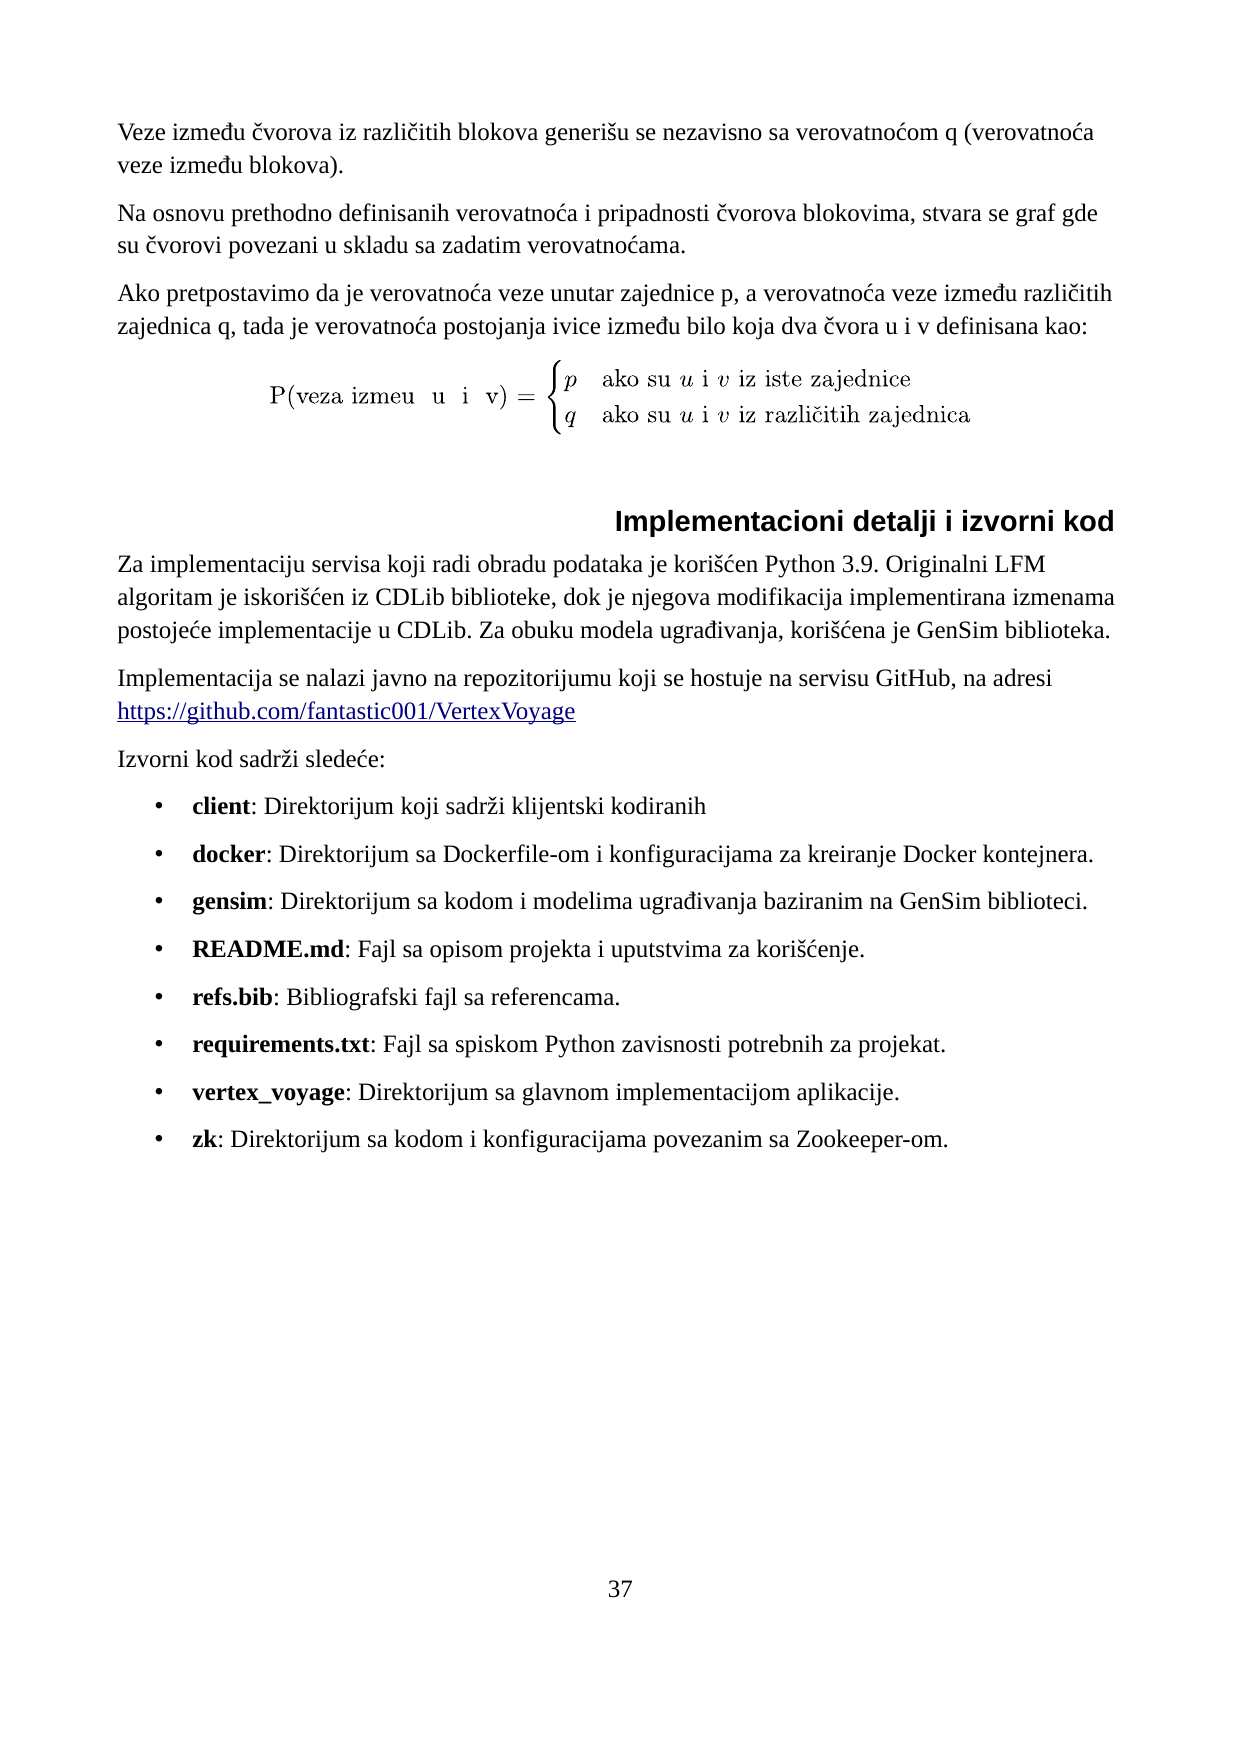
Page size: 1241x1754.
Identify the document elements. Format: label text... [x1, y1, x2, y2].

list refs.bib: Bibliografski fajl sa referencama. [154, 982, 1123, 1010]
list docker: Direktorijum sa Dockerfile-om i konfiguracijama za kreiranje Docker kontejnera. [154, 839, 1123, 868]
list requirements.txt: Fajl sa spiskom Python zavisnosti potrebnih za projekat. [154, 1029, 1123, 1058]
text Na osnovu prethodno definisanih verovatnoća i pripadnosti čvorova blokovima, stvara se graf gde su čvorovi povezani u skladu sa zadatim verovatnoćama. [117, 198, 1123, 259]
list zk: Direktorijum sa kodom i konfiguracijama povezanim sa Zookeeper-om. [154, 1124, 1123, 1153]
subtitle Implementacioni detalji i izvorni kod [117, 504, 1123, 537]
text Implementacija se nalazi javno na repozitorijumu koji se hostuje na servisu GitHub, na adresi https://github.com/fantastic001/VertexVoyage [117, 663, 1123, 725]
list vertex_voyage: Direktorijum sa glavnom implementacijom aplikacije. [154, 1077, 1123, 1106]
text Veze između čvorova iz različitih blokova generišu se nezavisno sa verovatnoćom q (verovatnoća veze između blokova). [117, 117, 1123, 179]
list client: Direktorijum koji sadrži klijentski kodiranih [154, 791, 1123, 820]
text Izvorni kod sadrži sledeće: [117, 744, 1123, 772]
text Ako pretpostavimo da je verovatnoća veze unutar zajednice p, a verovatnoća veze između različitih zajednica q, tada je verovatnoća postojanja ivice između bilo koja dva čvora u i v definisana kao: [117, 278, 1123, 340]
text Za implementaciju servisa koji radi obradu podataka je korišćen Python 3.9. Originalni LFM algoritam je iskorišćen iz CDLib biblioteke, dok je njegova modifikacija implementirana izmenama postojeće implementacije u CDLib. Za obuku modela ugrađivanja, korišćena je GenSim biblioteka. [117, 549, 1123, 644]
list README.md: Fajl sa opisom projekta i uputstvima za korišćenje. [154, 934, 1123, 963]
list gensim: Direktorijum sa kodom i modelima ugrađivanja baziranim na GenSim biblioteci. [154, 886, 1123, 915]
